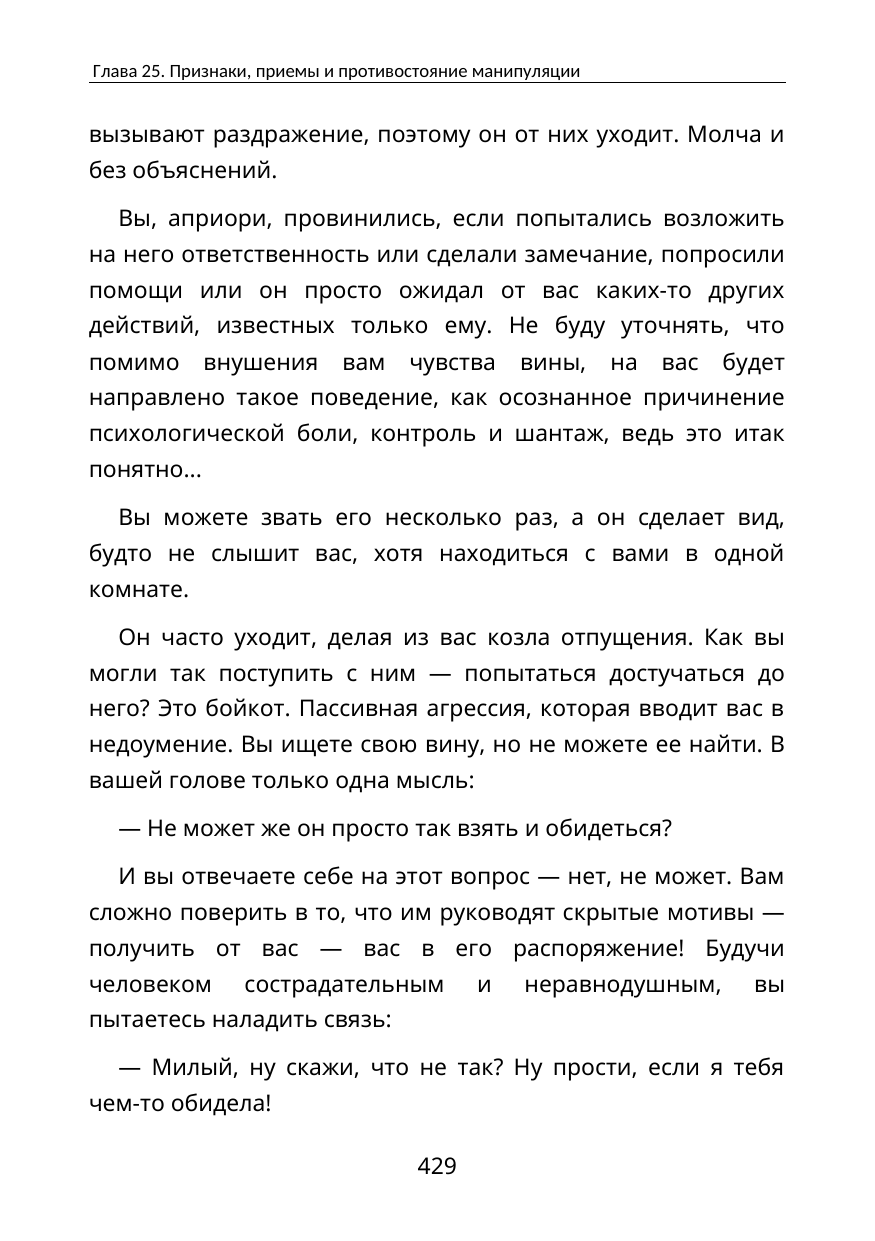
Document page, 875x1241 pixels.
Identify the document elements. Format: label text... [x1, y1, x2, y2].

text Вы можете звать его несколько раз, а он сделает вид, будто не слышит вас, хотя находиться с вами в одной комнате. [88, 501, 786, 604]
text — Милый, ну скажи, что не так? Ну прости, если я тебя чем-то обидела! [88, 1051, 786, 1118]
text — Не может же он просто так взять и обидеться? [88, 812, 786, 843]
text Он часто уходит, делая из вас козла отпущения. Как вы могли так поступить с ним — попытаться достучаться до него? Это бойкот. Пассивная агрессия, которая вводит вас в недоумение. Вы ищете свою вину, но не можете ее найти. В вашей голове только одна мысль: [88, 621, 786, 796]
text И вы отвечаете себе на этот вопрос — нет, не может. Вам сложно поверить в то, что им руководят скрытые мотивы — получить от вас — вас в его распоряжение! Будучи человеком сострадательным и неравнодушным, вы пытаетесь наладить связь: [88, 860, 786, 1035]
text вызывают раздражение, поэтому он от них уходит. Молча и без объяснений. [88, 118, 786, 185]
text Вы, априори, провинились, если попытались возложить на него ответственность или сделали замечание, попросили помощи или он просто ожидал от вас каких-то других действий, известных только ему. Не буду уточнять, что помимо внушения вам чувства вины, на вас будет направлено такое поведение, как осознанное причинение психологической боли, контроль и шантаж, ведь это итак понятно... [88, 202, 786, 484]
